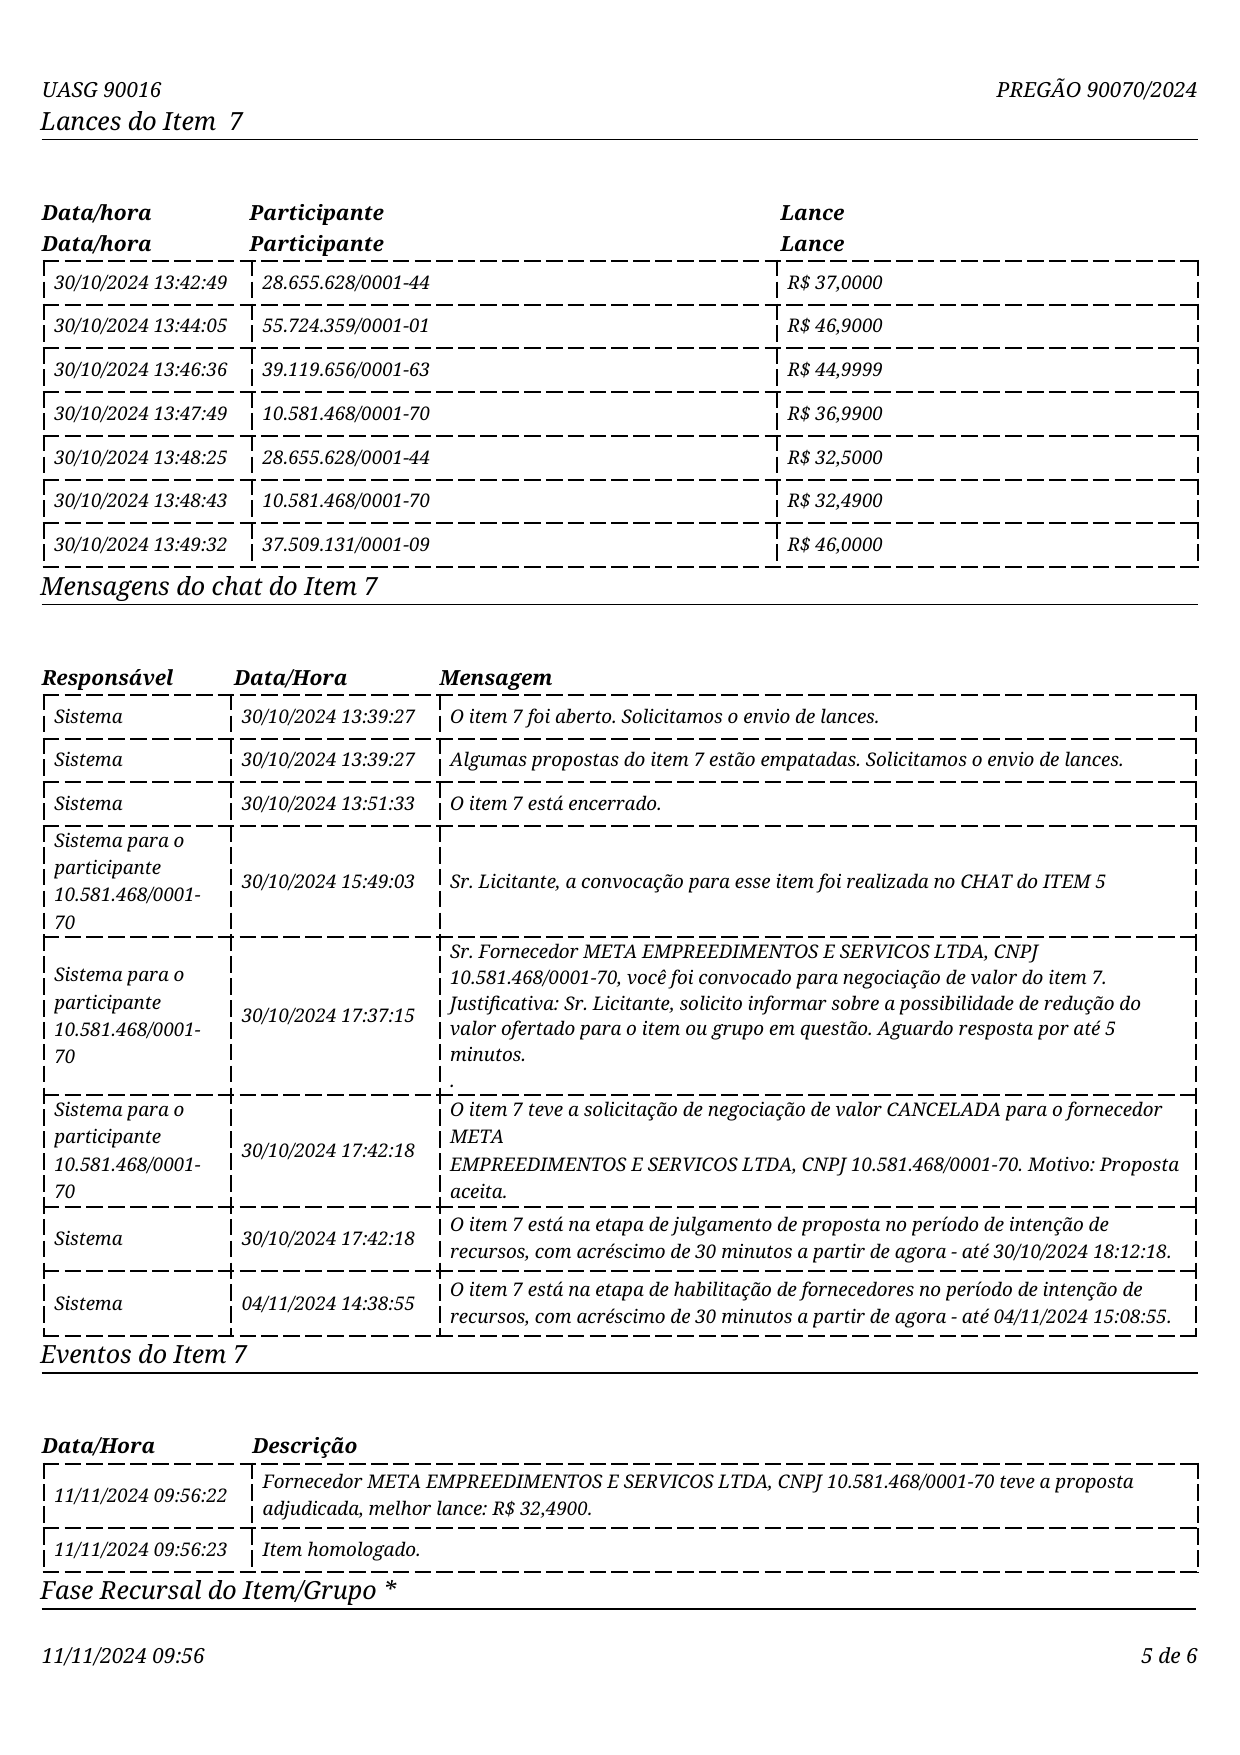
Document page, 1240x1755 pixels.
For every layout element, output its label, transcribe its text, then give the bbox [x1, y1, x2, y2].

table_cell O item 7 teve a solicitação de negociação de valor CANCELADA para o fornecedor META EMPREEDIMENTOS E SERVICOS LTDA, CNPJ 10.581.468/0001-70. Motivo: Proposta aceita. [440, 1094, 1196, 1206]
text Fase Recursal do Item/Grupo * [40, 1573, 1200, 1607]
table_header 11/11/2024 09:56:22 [44, 1463, 252, 1527]
table_cell R$ 32,5000 [777, 435, 1198, 478]
table_cell R$ 46,0000 [777, 522, 1198, 566]
table_cell 39.119.656/0001-63 [252, 347, 777, 391]
table_cell 30/10/2024 13:47:49 [44, 391, 252, 435]
table_cell 30/10/2024 17:42:18 [231, 1206, 439, 1270]
table_cell 30/10/2024 13:49:32 [44, 522, 252, 566]
table_cell 30/10/2024 13:51:33 [231, 781, 439, 825]
table_cell Item homologado. [252, 1527, 1198, 1571]
table_cell Sr. Fornecedor META EMPREEDIMENTOS E SERVICOS LTDA, CNPJ 10.581.468/0001-70, você foi convocado para negociação de valor do item 7. Justificativa: Sr. Licitante, solicito informar sobre a possibilidade de redução do valor ofertado para o item ou grupo em questão. Aguardo resposta por até 5 minutos. . [440, 936, 1196, 1094]
text Data/hora Participante Lance [42, 198, 1200, 227]
text Data/Hora Descrição [42, 1432, 1200, 1460]
table_cell Sistema [44, 738, 231, 781]
table_cell 04/11/2024 14:38:55 [231, 1270, 439, 1335]
table_header 30/10/2024 13:42:49 [44, 260, 252, 303]
table_cell Sistema para o participante 10.581.468/0001-70 [44, 1094, 231, 1206]
table_cell Sistema [44, 1206, 231, 1270]
table_header O item 7 foi aberto. Solicitamos o envio de lances. [440, 694, 1196, 737]
table_cell O item 7 está na etapa de julgamento de proposta no período de intenção de recursos, com acréscimo de 30 minutos a partir de agora - até 30/10/2024 18:12:18. [440, 1206, 1196, 1270]
table_cell R$ 44,9999 [777, 347, 1198, 391]
table_header 28.655.628/0001-44 [252, 260, 777, 303]
table_cell 30/10/2024 13:39:27 [231, 738, 439, 781]
table_header Sistema [44, 694, 231, 737]
table_cell O item 7 está na etapa de habilitação de fornecedores no período de intenção de recursos, com acréscimo de 30 minutos a partir de agora - até 04/11/2024 15:08:55. [440, 1270, 1196, 1335]
table_cell R$ 36,9900 [777, 391, 1198, 435]
text Mensagens do chat do Item 7 [40, 568, 1200, 602]
table_cell Sistema [44, 1270, 231, 1335]
table_header Fornecedor META EMPREEDIMENTOS E SERVICOS LTDA, CNPJ 10.581.468/0001-70 teve a proposta adjudicada, melhor lance: R$ 32,4900. [252, 1463, 1198, 1527]
table_cell 30/10/2024 13:44:05 [44, 304, 252, 347]
table_cell 11/11/2024 09:56:23 [44, 1527, 252, 1571]
table_header R$ 37,0000 [777, 260, 1198, 303]
table_header 30/10/2024 13:39:27 [231, 694, 439, 737]
table_cell Sistema para o participante 10.581.468/0001-70 [44, 936, 231, 1094]
text Data/hora Participante Lance [42, 229, 1200, 257]
table_cell 30/10/2024 17:42:18 [231, 1094, 439, 1206]
text Eventos do Item 7 [40, 1337, 1200, 1371]
table_cell 30/10/2024 13:48:25 [44, 435, 252, 478]
table_cell 30/10/2024 13:48:43 [44, 479, 252, 522]
table_cell 55.724.359/0001-01 [252, 304, 777, 347]
table_cell 30/10/2024 15:49:03 [231, 825, 439, 936]
table_cell 37.509.131/0001-09 [252, 522, 777, 566]
text Responsável Data/Hora Mensagem [42, 663, 1200, 691]
table_cell Sistema [44, 781, 231, 825]
table_cell R$ 32,4900 [777, 479, 1198, 522]
table_cell Sr. Licitante, a convocação para esse item foi realizada no CHAT do ITEM 5 [440, 825, 1196, 936]
text Lances do Item 7 [40, 103, 1200, 137]
table_cell Sistema para o participante 10.581.468/0001-70 [44, 825, 231, 936]
table_cell Algumas propostas do item 7 estão empatadas. Solicitamos o envio de lances. [440, 738, 1196, 781]
table_cell O item 7 está encerrado. [440, 781, 1196, 825]
table_cell 10.581.468/0001-70 [252, 391, 777, 435]
table_cell 10.581.468/0001-70 [252, 479, 777, 522]
table_cell 30/10/2024 17:37:15 [231, 936, 439, 1094]
table_cell R$ 46,9000 [777, 304, 1198, 347]
table_cell 30/10/2024 13:46:36 [44, 347, 252, 391]
table_cell 28.655.628/0001-44 [252, 435, 777, 478]
